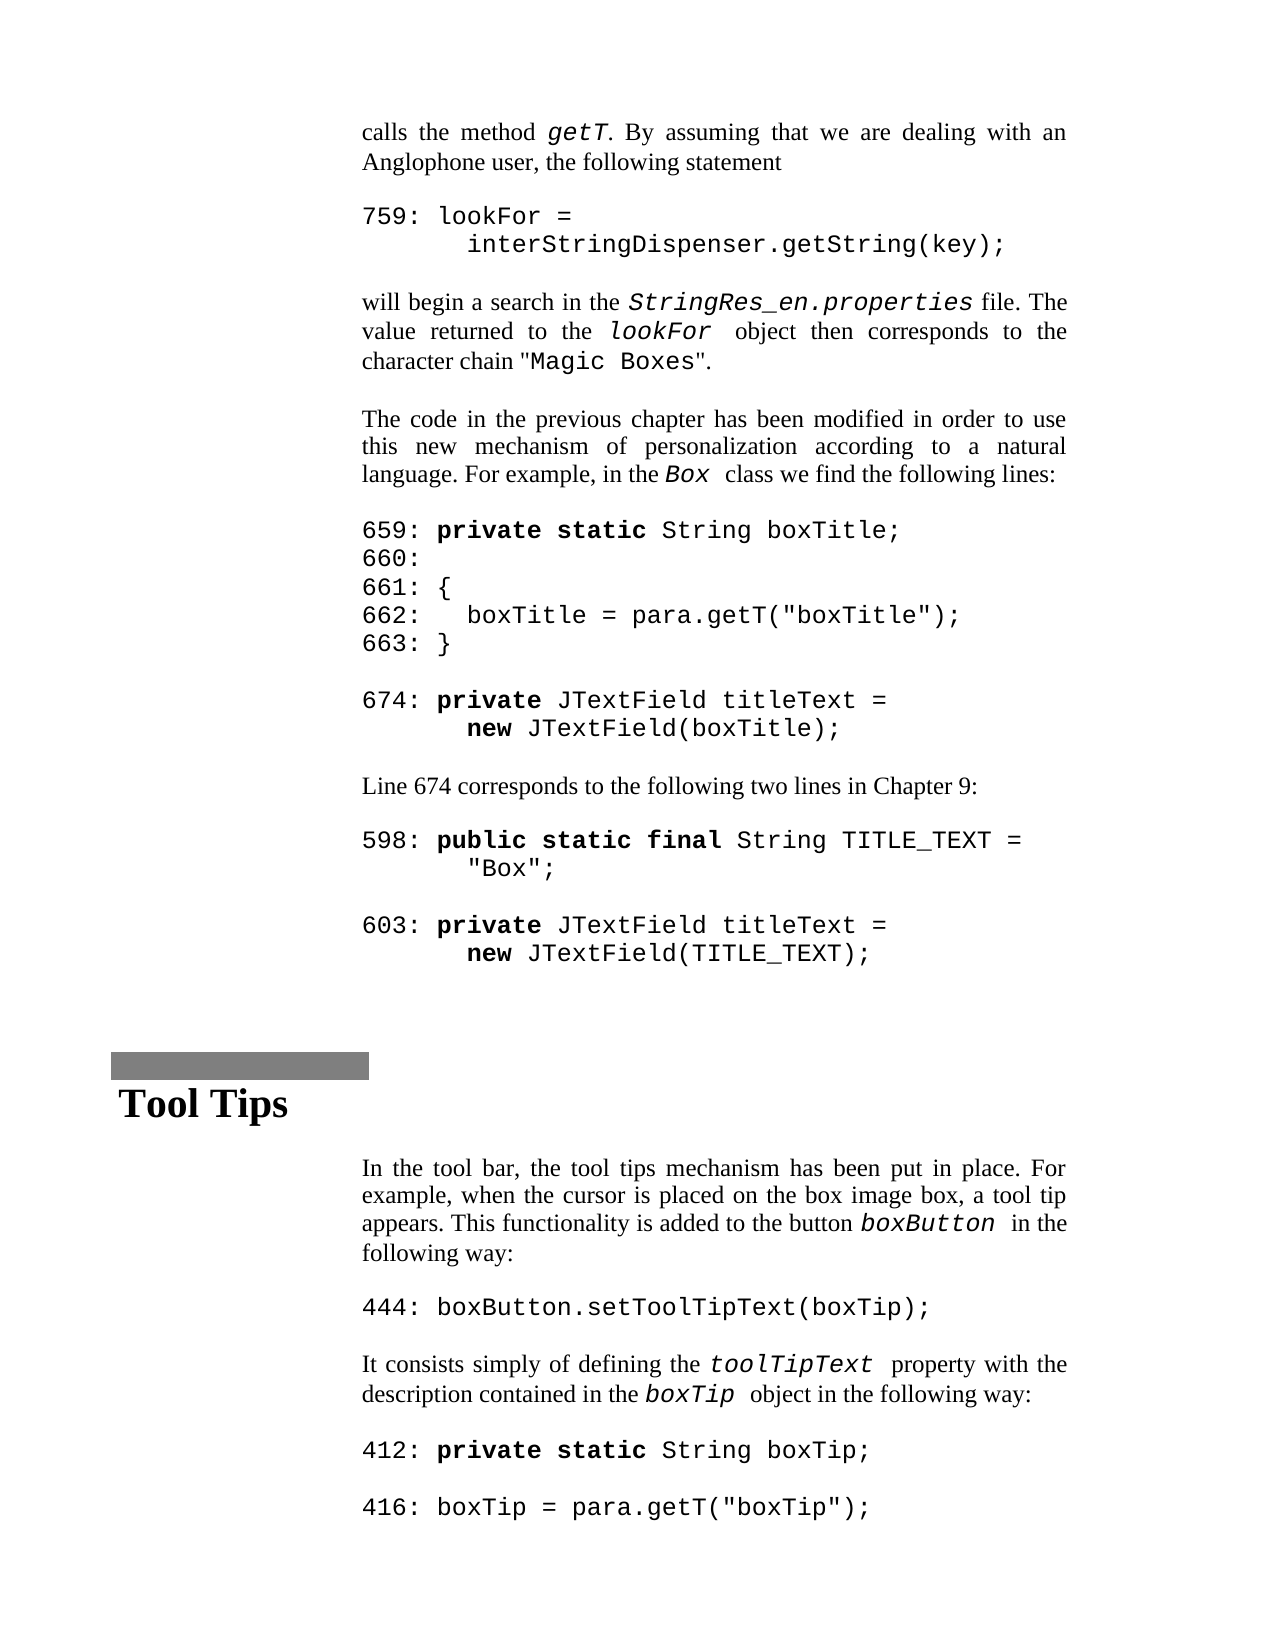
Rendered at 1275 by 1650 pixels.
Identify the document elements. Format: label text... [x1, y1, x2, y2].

table_header [111, 1052, 369, 1080]
table_header [111, 118, 354, 176]
table_header [111, 828, 354, 969]
table_header will begin a search in the StringRes_en.properties file. The value returned to the lookFor object then corresponds to the character chain "Magic Boxes". [354, 288, 1075, 377]
table_header 659: private static String boxTitle; 660: 661: { 662: boxTitle = para.getT("boxTitle"); 663: } 674: private JTextField titleText = new JTextField(boxTitle); [354, 518, 1075, 744]
table_header The code in the previous chapter has been modified in order to use this new mechanism of personalization according to a natural language. For example, in the Box class we find the following lines: [354, 405, 1075, 490]
table_header It consists simply of defining the toolTipText property with the description contained in the boxTip object in the following way: [354, 1351, 1075, 1410]
table_header [111, 405, 354, 490]
table_header Line 674 corresponds to the following two lines in Chapter 9: [354, 772, 1075, 800]
subtitle Tool Tips [118, 1080, 1157, 1126]
table_header 412: private static String boxTip; 416: boxTip = para.getT("boxTip"); [354, 1438, 1075, 1523]
table_header [111, 203, 354, 260]
table_header [111, 1154, 354, 1267]
table_header In the tool bar, the tool tips mechanism has been put in place. For example, when the cursor is placed on the box image box, a tool tip appears. This functionality is added to the button boxButton in the following way: [354, 1154, 1075, 1267]
table_header [111, 1351, 354, 1410]
table_header 598: public static final String TITLE_TEXT = "Box"; 603: private JTextField titleText = new JTextField(TITLE_TEXT); [354, 828, 1075, 969]
table_header 444: boxButton.setToolTipText(boxTip); [354, 1295, 1075, 1323]
table_header [111, 288, 354, 377]
table_header [111, 518, 354, 744]
table_header 759: lookFor = interStringDispenser.getString(key); [354, 203, 1075, 260]
table_header calls the method getT. By assuming that we are dealing with an Anglophone user, the following statement [354, 118, 1075, 176]
table_header [111, 772, 354, 800]
table_header [111, 1295, 354, 1323]
table_header [111, 1438, 354, 1523]
